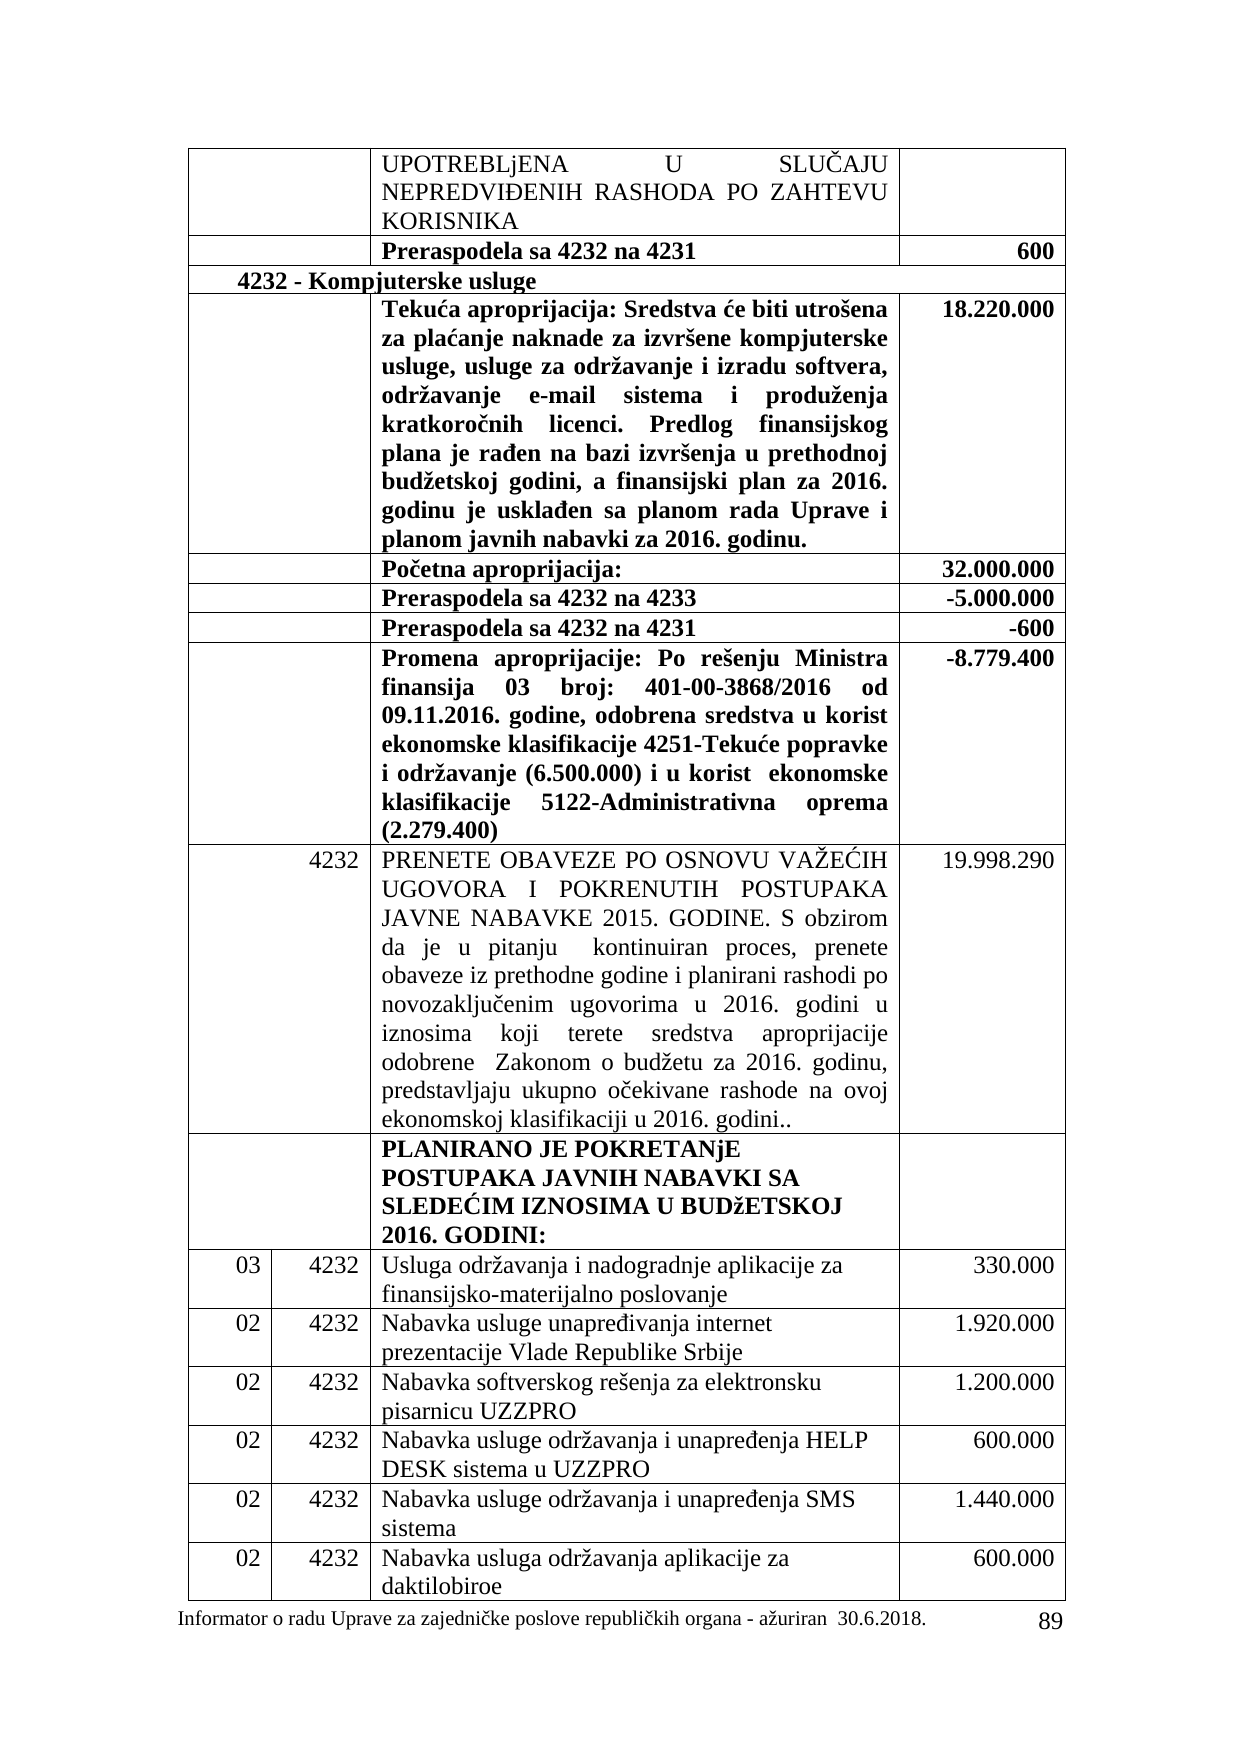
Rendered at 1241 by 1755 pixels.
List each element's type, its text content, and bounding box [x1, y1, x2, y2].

table_cell [189, 584, 370, 612]
table_cell [189, 554, 370, 582]
table_cell 4232 [272, 1367, 370, 1424]
table_cell 19.998.290 [900, 845, 1065, 1133]
table_cell 4232 [272, 1543, 370, 1600]
table_cell 32.000.000 [900, 554, 1065, 582]
table_cell Promena aproprijacije: Po rešenju Ministra finansija 03 broj: 401-00-3868/2016 od 09.11.2016. godine, odobrena sredstva u korist ekonomske klasifikacije 4251-Tekuće popravke i održavanje (6.500.000) i u korist ekonomske klasifikacije 5122-Administrativna oprema (2.279.400) [371, 643, 899, 844]
table_cell -8.779.400 [900, 643, 1065, 844]
table_cell 330.000 [900, 1250, 1065, 1307]
table_cell [189, 613, 370, 642]
table_cell 4232 [272, 1426, 370, 1483]
table_cell [900, 149, 1065, 235]
table_cell Preraspodela sa 4232 na 4231 [371, 236, 899, 265]
table_cell 4232 [272, 1484, 370, 1542]
table_cell Nabavka usluga održavanja aplikacije za daktilobiroe [371, 1543, 899, 1600]
table_cell 600.000 [900, 1426, 1065, 1483]
table_cell [189, 1134, 370, 1249]
table_cell 1.440.000 [900, 1484, 1065, 1542]
table_cell Preraspodela sa 4232 na 4231 [371, 613, 899, 642]
table_cell Nabavka usluge održavanja i unapređenja SMS sistema [371, 1484, 899, 1542]
table_cell UPOTREBLjENA U SLUČAJU NEPREDVIĐENIH RASHODA PO ZAHTEVU KORISNIKA [371, 149, 899, 235]
table_cell Nabavka softverskog rešenja za elektronsku pisarnicu UZZPRO [371, 1367, 899, 1424]
table_cell [189, 294, 370, 553]
table_cell 02 [189, 1309, 271, 1366]
table_cell 02 [189, 1426, 271, 1483]
table_cell 4232 [272, 1309, 370, 1366]
table_cell 1.200.000 [900, 1367, 1065, 1424]
table_cell 02 [189, 1367, 271, 1424]
table_cell [189, 643, 370, 844]
table_cell 03 [189, 1250, 271, 1307]
table_cell -600 [900, 613, 1065, 642]
table_cell [900, 1134, 1065, 1249]
table_cell -5.000.000 [900, 584, 1065, 612]
table_cell [189, 149, 370, 235]
table_cell 18.220.000 [900, 294, 1065, 553]
table_cell Preraspodela sa 4232 na 4233 [371, 584, 899, 612]
table_cell 02 [189, 1543, 271, 1600]
table_cell 02 [189, 1484, 271, 1542]
table_cell 4232 [272, 1250, 370, 1307]
table_cell 4232 [189, 845, 370, 1133]
table_cell Početna aproprijacija: [371, 554, 899, 582]
table_cell 600.000 [900, 1543, 1065, 1600]
table_cell Nabavka usluge unapređivanja internet prezentacije Vlade Republike Srbije [371, 1309, 899, 1366]
table_cell Usluga održavanja i nadogradnje aplikacije za finansijsko-materijalno poslovanje [371, 1250, 899, 1307]
table_cell [189, 236, 370, 265]
table_cell PRENETE OBAVEZE PO OSNOVU VAŽEĆIH UGOVORA I POKRENUTIH POSTUPAKA JAVNE NABAVKE 2015. GODINE. S obzirom da je u pitanju kontinuiran proces, prenete obaveze iz prethodne godine i planirani rashodi po novozaklјučenim ugovorima u 2016. godini u iznosima koji terete sredstva aproprijacije odobrene Zakonom o budžetu za 2016. godinu, predstavlјaju ukupno očekivane rashode na ovoj ekonomskoj klasifikaciji u 2016. godini.. [371, 845, 899, 1133]
table_cell Tekuća aproprijacija: Sredstva će biti utrošena za plaćanje naknade za izvršene kompjuterske usluge, usluge za održavanje i izradu softvera, održavanje e-mail sistema i produženja kratkoročnih licenci. Predlog finansijskog plana je rađen na bazi izvršenja u prethodnoj budžetskoj godini, a finansijski plan za 2016. godinu je usklađen sa planom rada Uprave i planom javnih nabavki za 2016. godinu. [371, 294, 899, 553]
table_cell Nabavka usluge održavanja i unapređenja HELP DESK sistema u UZZPRO [371, 1426, 899, 1483]
table_cell 4232 - Kompjuterske usluge [189, 266, 1065, 293]
table_cell PLANIRANO JE POKRETANјE POSTUPAKA JAVNIH NABAVKI SA SLEDEĆIM IZNOSIMA U BUDžETSKOJ 2016. GODINI: [371, 1134, 899, 1249]
table_cell 1.920.000 [900, 1309, 1065, 1366]
table_cell 600 [900, 236, 1065, 265]
